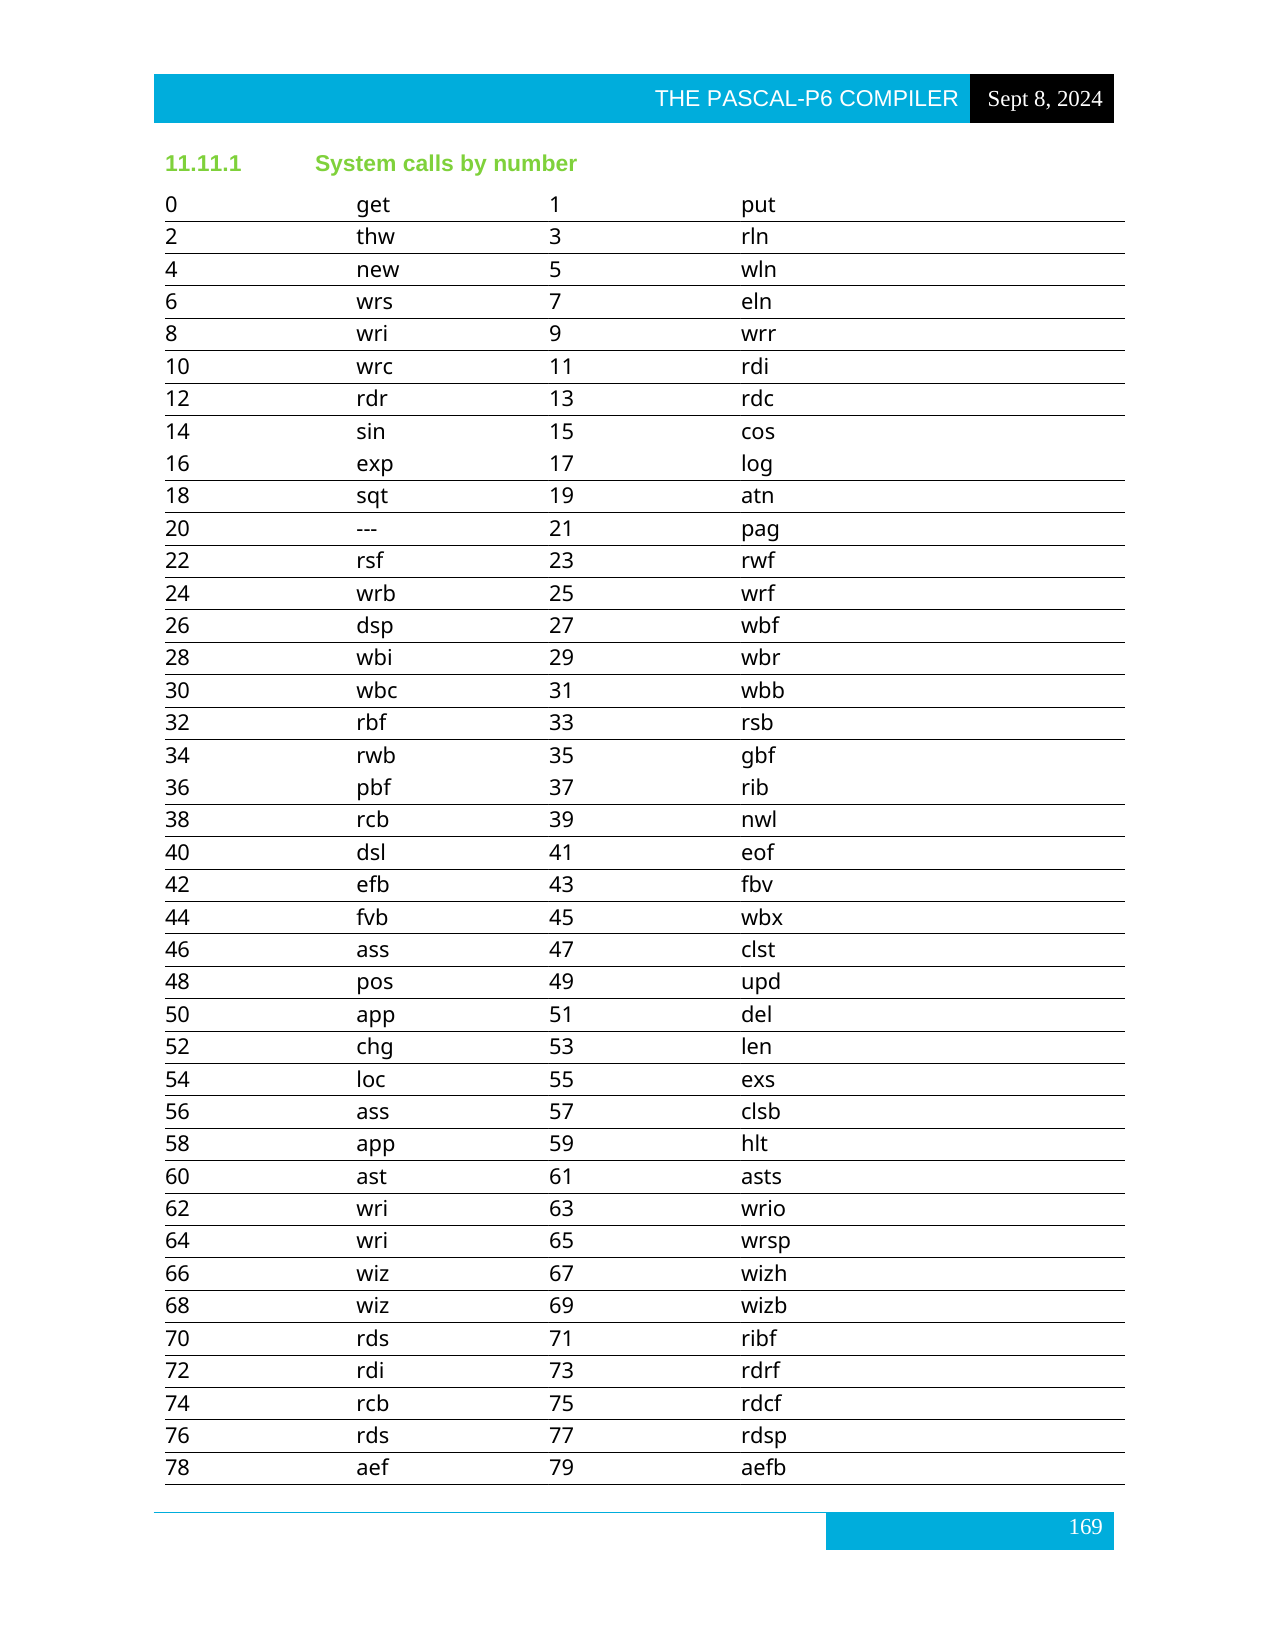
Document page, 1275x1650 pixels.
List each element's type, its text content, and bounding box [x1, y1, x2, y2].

table_cell 41 [549, 837, 741, 869]
table_cell rdi [356, 1356, 549, 1387]
table_cell 16 [165, 448, 356, 480]
table_cell gbf [741, 740, 1125, 772]
table_cell 59 [549, 1129, 741, 1160]
table_cell 53 [549, 1032, 741, 1063]
table_cell 29 [549, 643, 741, 674]
table_header put [741, 189, 1125, 221]
table_cell wizh [741, 1258, 1125, 1290]
table_cell 77 [549, 1420, 741, 1452]
table_cell rdc [741, 384, 1125, 415]
table_cell len [741, 1032, 1125, 1063]
table_cell fbv [741, 870, 1125, 901]
table_cell 5 [549, 254, 741, 285]
table_cell 69 [549, 1291, 741, 1322]
table_cell 24 [165, 578, 356, 609]
table_cell 61 [549, 1161, 741, 1193]
table_cell 22 [165, 546, 356, 577]
table_cell chg [356, 1032, 549, 1063]
table_cell rsf [356, 546, 549, 577]
table_cell sin [356, 416, 549, 448]
table_cell wri [356, 319, 549, 350]
table_cell 25 [549, 578, 741, 609]
table_cell cos [741, 416, 1125, 448]
table_cell pbf [356, 772, 549, 804]
table_cell eof [741, 837, 1125, 869]
table_cell loc [356, 1064, 549, 1095]
table_cell 3 [549, 222, 741, 253]
table_cell 34 [165, 740, 356, 772]
table_cell aef [356, 1453, 549, 1484]
table_cell --- [356, 513, 549, 545]
table_cell nwl [741, 805, 1125, 836]
table_cell wln [741, 254, 1125, 285]
table_cell 50 [165, 999, 356, 1031]
table_cell del [741, 999, 1125, 1031]
table_cell 7 [549, 286, 741, 318]
table_cell rcb [356, 1388, 549, 1419]
table_cell efb [356, 870, 549, 901]
table_cell wbf [741, 610, 1125, 642]
table_cell 35 [549, 740, 741, 772]
table_cell 52 [165, 1032, 356, 1063]
table_cell rsb [741, 708, 1125, 739]
table_cell 63 [549, 1194, 741, 1225]
table_cell wizb [741, 1291, 1125, 1322]
table_cell 32 [165, 708, 356, 739]
table_cell pos [356, 967, 549, 998]
table_cell 47 [549, 934, 741, 966]
table_cell 60 [165, 1161, 356, 1193]
table_cell 28 [165, 643, 356, 674]
table_cell 13 [549, 384, 741, 415]
table_cell 9 [549, 319, 741, 350]
table_cell wiz [356, 1291, 549, 1322]
table_cell rds [356, 1420, 549, 1452]
table_cell 4 [165, 254, 356, 285]
table_cell rib [741, 772, 1125, 804]
table_cell rdr [356, 384, 549, 415]
table_cell 12 [165, 384, 356, 415]
table_cell wrr [741, 319, 1125, 350]
table_cell 26 [165, 610, 356, 642]
table_cell ass [356, 934, 549, 966]
table_cell exs [741, 1064, 1125, 1095]
table_cell rcb [356, 805, 549, 836]
table_cell dsl [356, 837, 549, 869]
table_cell 54 [165, 1064, 356, 1095]
table_cell 72 [165, 1356, 356, 1387]
table_cell 23 [549, 546, 741, 577]
table_cell 44 [165, 902, 356, 933]
table_cell 36 [165, 772, 356, 804]
table_cell 67 [549, 1258, 741, 1290]
table_cell 11 [549, 351, 741, 383]
table_cell wrio [741, 1194, 1125, 1225]
table_cell 8 [165, 319, 356, 350]
table_cell wbc [356, 675, 549, 707]
table_cell thw [356, 222, 549, 253]
table_cell 33 [549, 708, 741, 739]
table_cell wbx [741, 902, 1125, 933]
table_cell 66 [165, 1258, 356, 1290]
table_cell 30 [165, 675, 356, 707]
table_cell app [356, 999, 549, 1031]
table_cell atn [741, 481, 1125, 512]
table_cell 56 [165, 1096, 356, 1128]
table_cell 55 [549, 1064, 741, 1095]
table_cell 14 [165, 416, 356, 448]
table_cell rds [356, 1323, 549, 1355]
table_cell 58 [165, 1129, 356, 1160]
table_header get [356, 189, 549, 221]
table_cell 49 [549, 967, 741, 998]
table_cell 76 [165, 1420, 356, 1452]
table_cell ast [356, 1161, 549, 1193]
table_cell rdsp [741, 1420, 1125, 1452]
table_cell wbb [741, 675, 1125, 707]
table_cell 42 [165, 870, 356, 901]
table_cell fvb [356, 902, 549, 933]
table_cell wbr [741, 643, 1125, 674]
table_cell 51 [549, 999, 741, 1031]
table_cell 2 [165, 222, 356, 253]
table_cell ribf [741, 1323, 1125, 1355]
table_cell 38 [165, 805, 356, 836]
table_cell 17 [549, 448, 741, 480]
table_cell 46 [165, 934, 356, 966]
table_cell 64 [165, 1226, 356, 1257]
table_cell 6 [165, 286, 356, 318]
table_cell 43 [549, 870, 741, 901]
table_cell clsb [741, 1096, 1125, 1128]
table_cell 68 [165, 1291, 356, 1322]
table_cell log [741, 448, 1125, 480]
table_cell hlt [741, 1129, 1125, 1160]
table_cell 19 [549, 481, 741, 512]
table_cell 48 [165, 967, 356, 998]
table_cell rdi [741, 351, 1125, 383]
table_cell 74 [165, 1388, 356, 1419]
table_cell dsp [356, 610, 549, 642]
table_cell wri [356, 1226, 549, 1257]
table_cell 10 [165, 351, 356, 383]
table_cell rbf [356, 708, 549, 739]
table_cell 39 [549, 805, 741, 836]
table_cell 20 [165, 513, 356, 545]
table_cell 78 [165, 1453, 356, 1484]
table_cell 37 [549, 772, 741, 804]
table_cell 40 [165, 837, 356, 869]
subtitle System calls by number [165, 150, 1125, 176]
table_cell wrf [741, 578, 1125, 609]
table_cell rdcf [741, 1388, 1125, 1419]
table_cell eln [741, 286, 1125, 318]
table_cell wbi [356, 643, 549, 674]
table_cell sqt [356, 481, 549, 512]
table_cell 73 [549, 1356, 741, 1387]
table_cell 70 [165, 1323, 356, 1355]
table_cell app [356, 1129, 549, 1160]
table_cell wrsp [741, 1226, 1125, 1257]
table_cell clst [741, 934, 1125, 966]
table_cell 65 [549, 1226, 741, 1257]
table_cell wiz [356, 1258, 549, 1290]
table_cell 57 [549, 1096, 741, 1128]
table_cell rdrf [741, 1356, 1125, 1387]
table_cell asts [741, 1161, 1125, 1193]
table_cell rln [741, 222, 1125, 253]
table_cell exp [356, 448, 549, 480]
table_header 1 [549, 189, 741, 221]
table_cell 27 [549, 610, 741, 642]
table_cell 75 [549, 1388, 741, 1419]
table_cell 31 [549, 675, 741, 707]
table_cell wrb [356, 578, 549, 609]
table_cell wri [356, 1194, 549, 1225]
table_cell wrc [356, 351, 549, 383]
table_cell rwb [356, 740, 549, 772]
table_cell wrs [356, 286, 549, 318]
table_cell 79 [549, 1453, 741, 1484]
table_cell upd [741, 967, 1125, 998]
table_cell rwf [741, 546, 1125, 577]
table_header 0 [165, 189, 356, 221]
table_cell pag [741, 513, 1125, 545]
table_cell aefb [741, 1453, 1125, 1484]
table_cell new [356, 254, 549, 285]
table_cell 15 [549, 416, 741, 448]
table_cell 18 [165, 481, 356, 512]
table_cell 45 [549, 902, 741, 933]
table_cell 21 [549, 513, 741, 545]
table_cell 62 [165, 1194, 356, 1225]
table_cell ass [356, 1096, 549, 1128]
table_cell 71 [549, 1323, 741, 1355]
